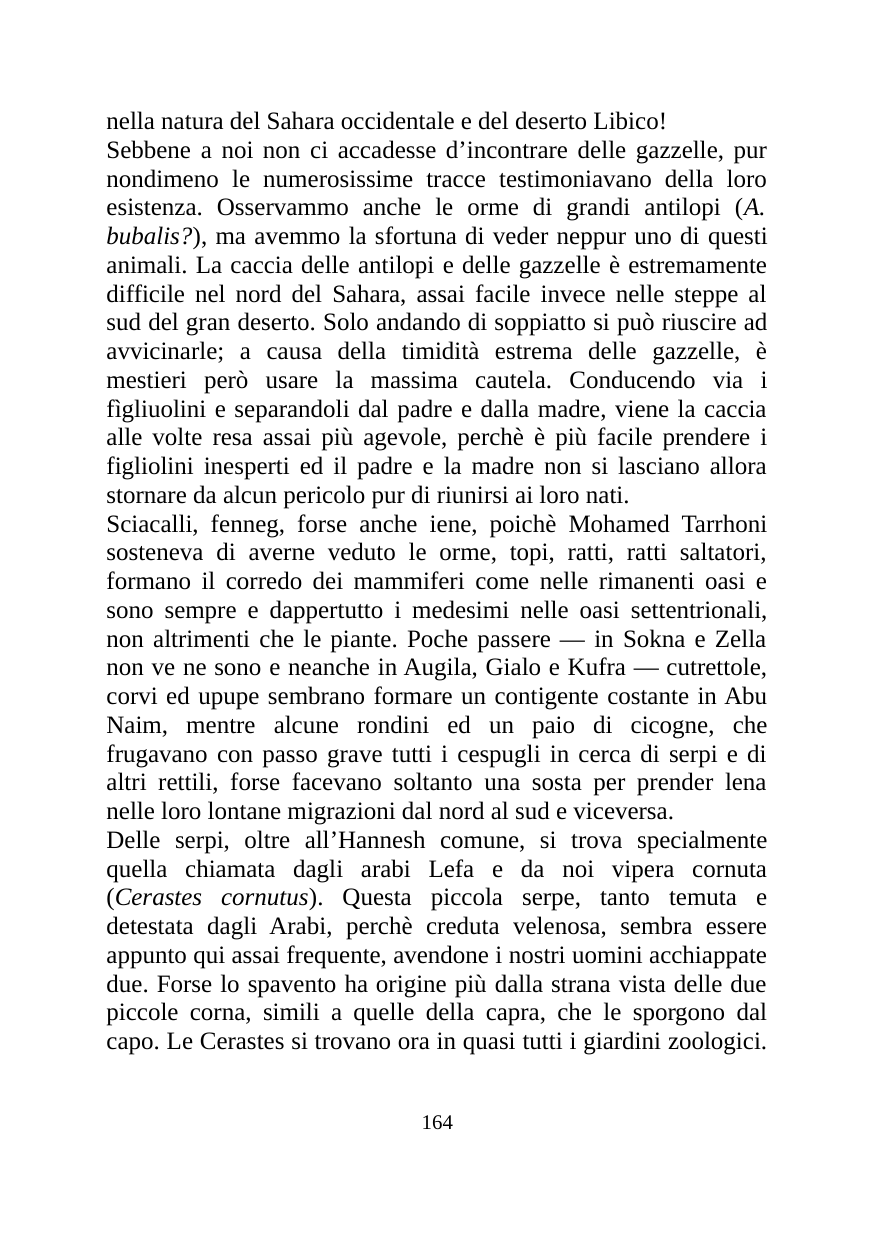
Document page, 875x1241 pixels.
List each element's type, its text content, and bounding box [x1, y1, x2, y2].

text nella natura del Sahara occidentale e del deserto Libico! [106, 106, 768, 135]
text Sebbene a noi non ci accadesse d’incontrare delle gazzelle, pur nondimeno le numerosissime tracce testimoniavano della loro esistenza. Osservammo anche le orme di grandi antilopi (A. bubalis?), ma avemmo la sfortuna di veder neppur uno di questi animali. La caccia delle antilopi e delle gazzelle è estremamente difficile nel nord del Sahara, assai facile invece nelle steppe al sud del gran deserto. Solo andando di soppiatto si può riuscire ad avvicinarle; a causa della timidità estrema delle gazzelle, è mestieri però usare la massima cautela. Conducendo via i fìgliuolini e separandoli dal padre e dalla madre, viene la caccia alle volte resa assai più agevole, perchè è più facile prendere i figliolini inesperti ed il padre e la madre non si lasciano allora stornare da alcun pericolo pur di riunirsi ai loro nati. [106, 135, 768, 509]
text Delle serpi, oltre all’Hannesh comune, si trova specialmente quella chiamata dagli arabi Lefa e da noi vipera cornuta (Cerastes cornutus). Questa piccola serpe, tanto temuta e detestata dagli Arabi, perchè creduta velenosa, sembra essere appunto qui assai frequente, avendone i nostri uomini acchiappate due. Forse lo spavento ha origine più dalla strana vista delle due piccole corna, simili a quelle della capra, che le sporgono dal capo. Le Cerastes si trovano ora in quasi tutti i giardini zoologici. [106, 825, 768, 1055]
text Sciacalli, fenneg, forse anche iene, poichè Mohamed Tarrhoni sosteneva di averne veduto le orme, topi, ratti, ratti saltatori, formano il corredo dei mammiferi come nelle rimanenti oasi e sono sempre e dappertutto i medesimi nelle oasi settentrionali, non altrimenti che le piante. Poche passere — in Sokna e Zella non ve ne sono e neanche in Augila, Gialo e Kufra — cutrettole, corvi ed upupe sembrano formare un contigente costante in Abu Naim, mentre alcune rondini ed un paio di cicogne, che frugavano con passo grave tutti i cespugli in cerca di serpi e di altri rettili, forse facevano soltanto una sosta per prender lena nelle loro lontane migrazioni dal nord al sud e viceversa. [106, 509, 768, 825]
